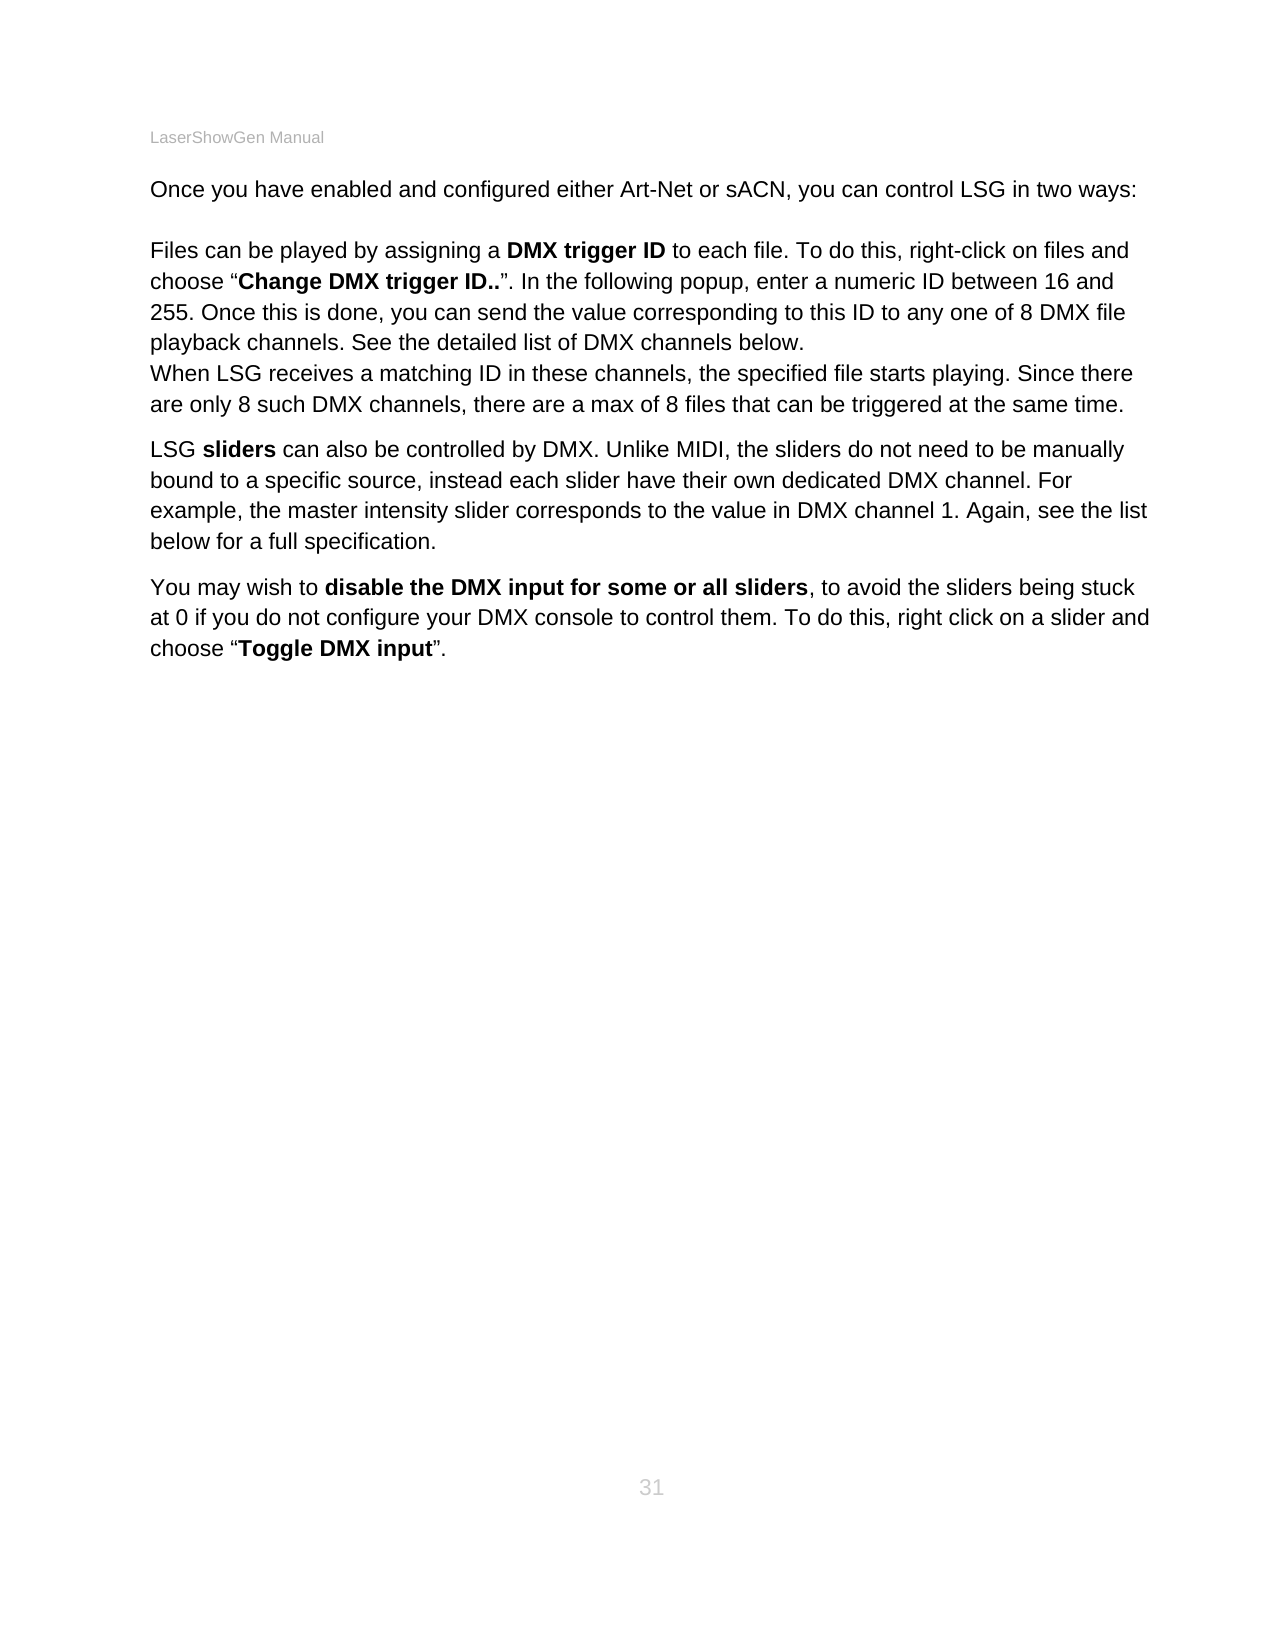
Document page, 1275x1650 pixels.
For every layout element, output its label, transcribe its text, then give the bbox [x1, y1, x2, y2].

text You may wish to disable the DMX input for some or all sliders, to avoid the sliders being stuck at 0 if you do not configure your DMX console to control them. To do this, right click on a slider and choose “Toggle DMX input”. [150, 574, 1153, 661]
text LSG sliders can also be controlled by DMX. Unlike MIDI, the sliders do not need to be manually bound to a specific source, instead each slider have their own dedicated DMX channel. For example, the master intensity slider corresponds to the value in DMX channel 1. Again, see the list below for a full specification. [150, 437, 1153, 554]
text Once you have enabled and configured either Art-Net or sACN, you can control LSG in two ways: Files can be played by assigning a DMX trigger ID to each file. To do this, right-click on files and choose “Change DMX trigger ID..”. In the following popup, enter a numeric ID between 16 and 255. Once this is done, you can send the value corresponding to this ID to any one of 8 DMX file playback channels. See the detailed list of DMX channels below. When LSG receives a matching ID in these channels, the specified file starts playing. Since there are only 8 such DMX channels, there are a max of 8 files that can be triggered at the same time. [150, 176, 1153, 417]
